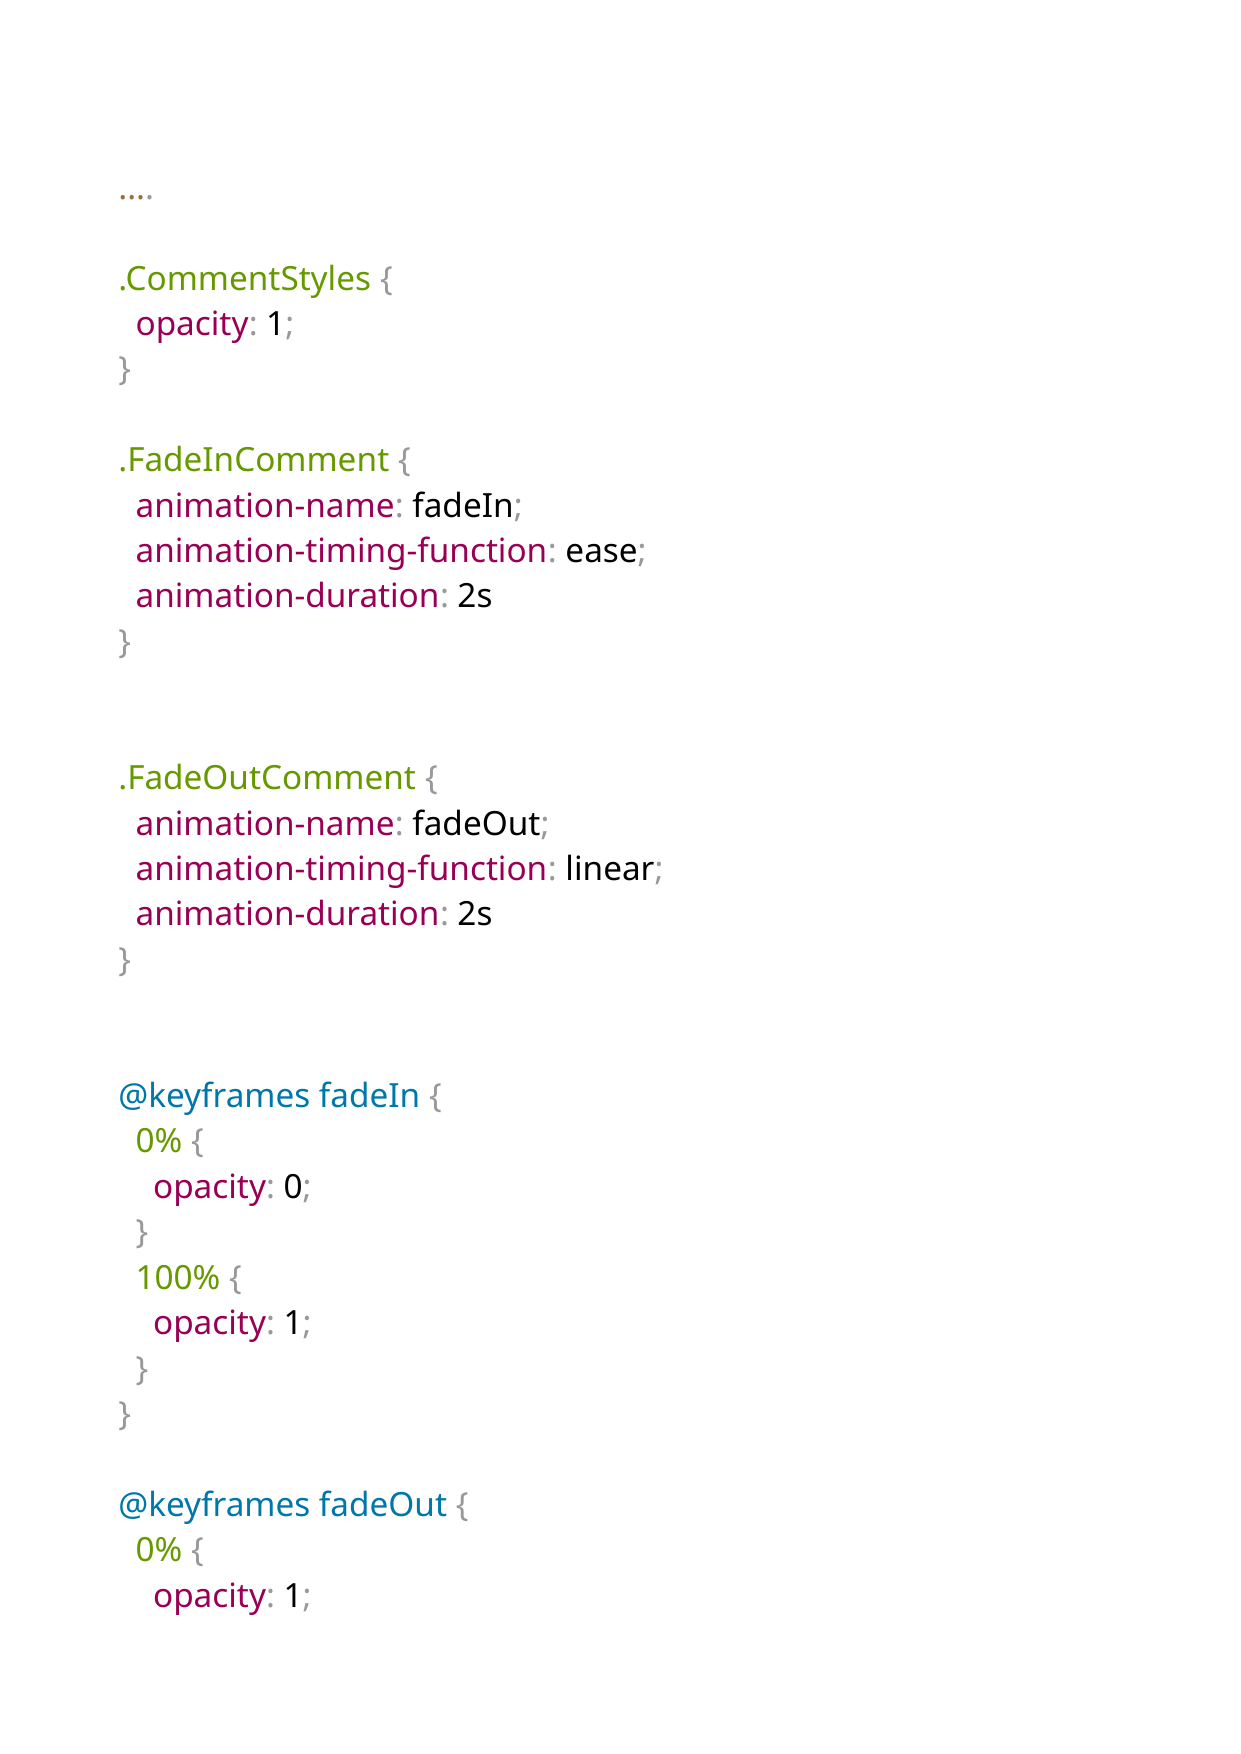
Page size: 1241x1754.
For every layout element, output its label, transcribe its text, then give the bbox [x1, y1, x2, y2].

text 100% { [118, 1253, 1122, 1299]
text .CommentStyles { [118, 254, 1122, 300]
text opacity: 1; [118, 300, 1122, 345]
text @keyframes fadeIn { [118, 1072, 1122, 1117]
text opacity: 1; [118, 1571, 1122, 1617]
text } [118, 1390, 1122, 1435]
text animation-timing-function: linear; [118, 845, 1122, 890]
text .FadeInComment { [118, 436, 1122, 481]
text opacity: 1; [118, 1299, 1122, 1344]
text } [118, 345, 1122, 391]
text .FadeOutComment { [118, 754, 1122, 799]
text @keyframes fadeOut { [118, 1481, 1122, 1526]
text animation-duration: 2s [118, 572, 1122, 618]
text 0% { [118, 1117, 1122, 1163]
text animation-timing-function: ease; [118, 527, 1122, 572]
text .... [118, 163, 1122, 209]
text } [118, 936, 1122, 981]
text } [118, 1208, 1122, 1253]
text opacity: 0; [118, 1163, 1122, 1208]
text animation-duration: 2s [118, 890, 1122, 936]
text animation-name: fadeOut; [118, 799, 1122, 845]
text } [118, 618, 1122, 663]
text 0% { [118, 1526, 1122, 1571]
text } [118, 1344, 1122, 1390]
text animation-name: fadeIn; [118, 481, 1122, 527]
